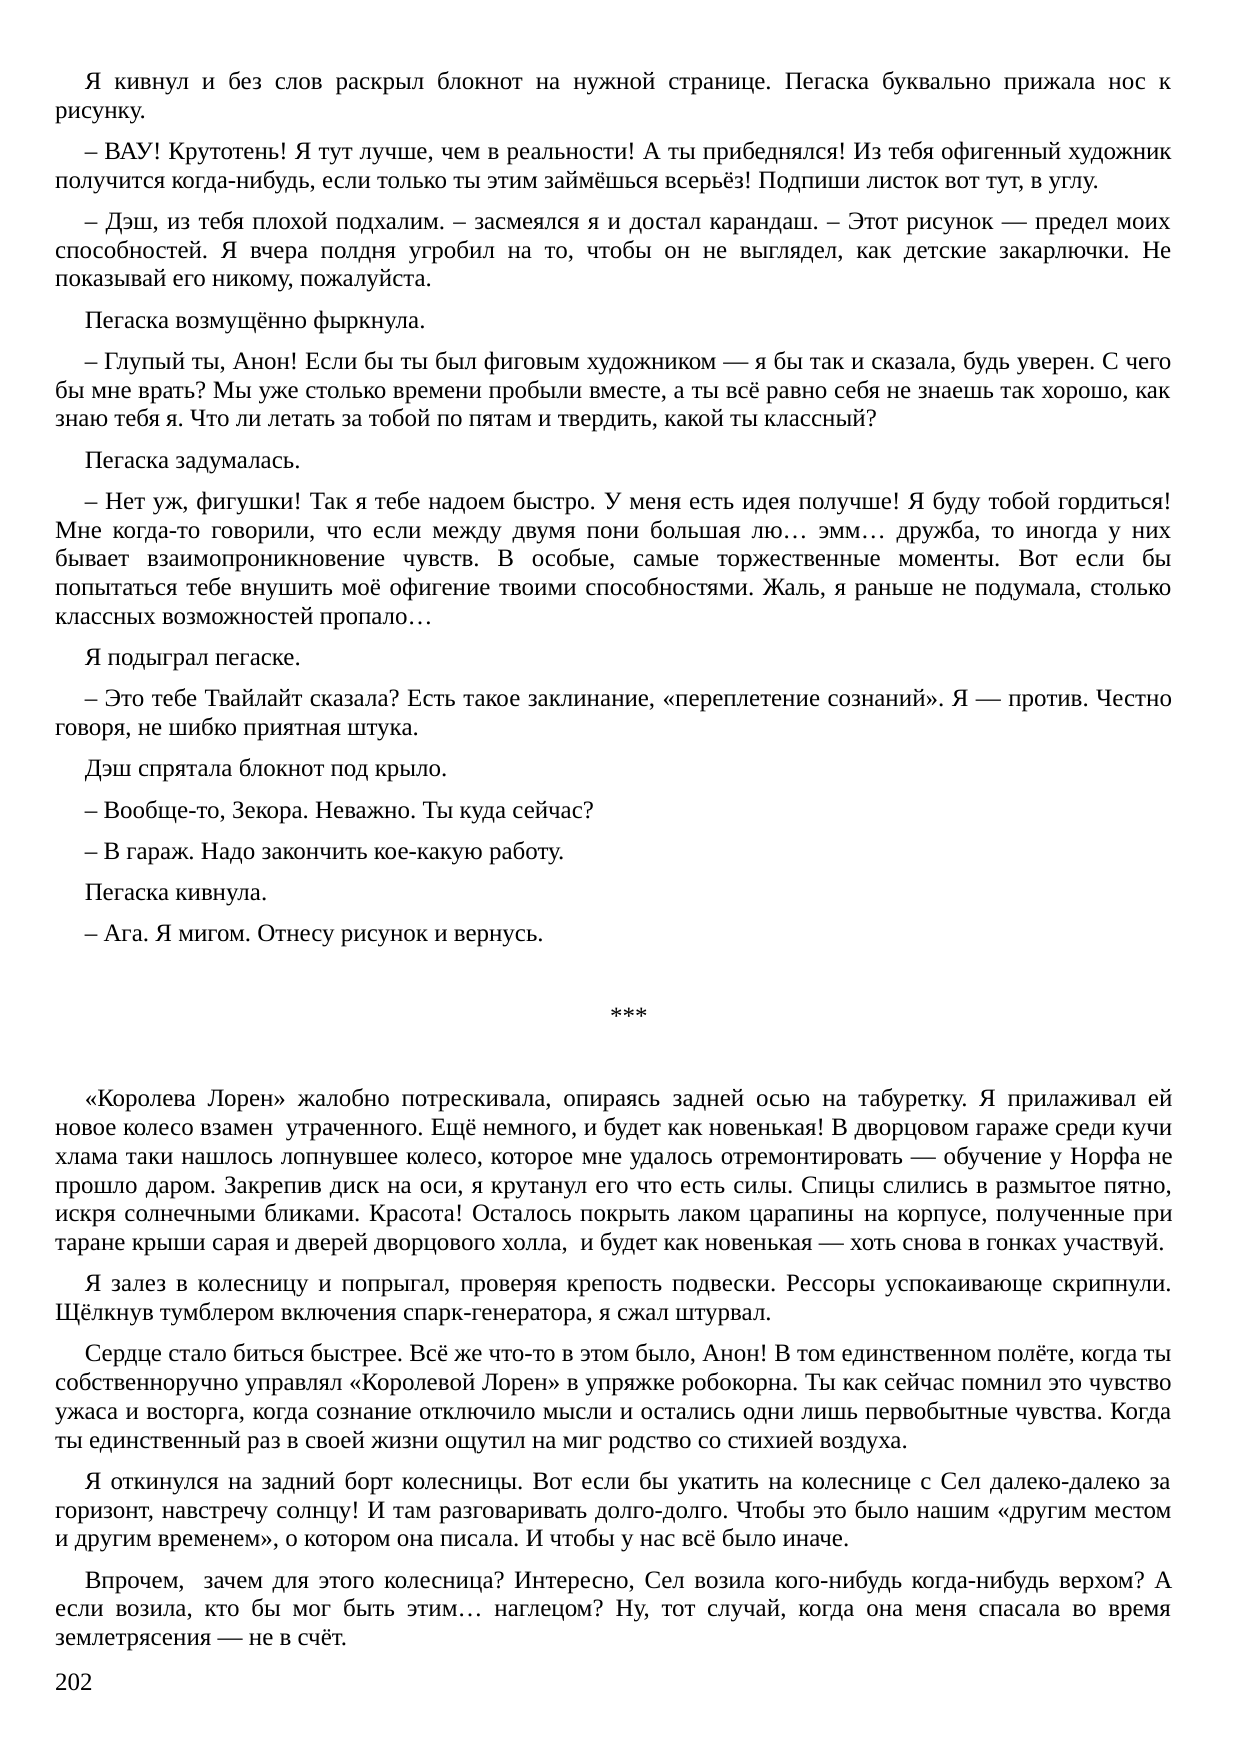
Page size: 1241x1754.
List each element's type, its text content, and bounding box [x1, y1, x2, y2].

text *** [55, 1001, 1173, 1030]
text Я кивнул и без слов раскрыл блокнот на нужной странице. Пегаска буквально прижала нос к рисунку. [55, 66, 1173, 123]
text – Дэш, из тебя плохой подхалим. – засмеялся я и достал карандаш. – Этот рисунок — предел моих способностей. Я вчера полдня угробил на то, чтобы он не выглядел, как детские закарлючки. Не показывай его никому, пожалуйста. [55, 206, 1173, 292]
text – ВАУ! Крутотень! Я тут лучше, чем в реальности! А ты прибеднялся! Из тебя офигенный художник получится когда-нибудь, если только ты этим займёшься всерьёз! Подпиши листок вот тут, в углу. [55, 136, 1173, 193]
text – Вообще-то, Зекора. Неважно. Ты куда сейчас? [55, 795, 1173, 823]
text Я подыграл пегаске. [55, 642, 1173, 671]
text Пегаска кивнула. [55, 877, 1173, 906]
text – Глупый ты, Анон! Если бы ты был фиговым художником — я бы так и сказала, будь уверен. С чего бы мне врать? Мы уже столько времени пробыли вместе, а ты всё равно себя не знаешь так хорошо, как знаю тебя я. Что ли летать за тобой по пятам и твердить, какой ты классный? [55, 346, 1173, 432]
text – Нет уж, фигушки! Так я тебе надоем быстро. У меня есть идея получше! Я буду тобой гордиться! Мне когда-то говорили, что если между двумя пони большая лю… эмм… дружба, то иногда у них бывает взаимопроникновение чувств. В особые, самые торжественные моменты. Вот если бы попытаться тебе внушить моё офигение твоими способностями. Жаль, я раньше не подумала, столько классных возможностей пропало… [55, 486, 1173, 630]
text – В гараж. Надо закончить кое-какую работу. [55, 836, 1173, 865]
text – Это тебе Твайлайт сказала? Есть такое заклинание, «переплетение сознаний». Я — против. Честно говоря, не шибко приятная штука. [55, 683, 1173, 741]
text – Ага. Я мигом. Отнесу рисунок и вернусь. [55, 918, 1173, 947]
text Впрочем, зачем для этого колесница? Интересно, Сел возила кого-нибудь когда-нибудь верхом? А если возила, кто бы мог быть этим… наглецом? Ну, тот случай, когда она меня спасала во время землетрясения — не в счёт. [55, 1565, 1173, 1651]
text Сердце стало биться быстрее. Всё же что-то в этом было, Анон! В том единственном полёте, когда ты собственноручно управлял «Королевой Лорен» в упряжке робокорна. Ты как сейчас помнил это чувство ужаса и восторга, когда сознание отключило мысли и остались одни лишь первобытные чувства. Когда ты единственный раз в своей жизни ощутил на миг родство со стихией воздуха. [55, 1338, 1173, 1453]
text «Королева Лорен» жалобно потрескивала, опираясь задней осью на табуретку. Я прилаживал ей новое колесо взамен утраченного. Ещё немного, и будет как новенькая! В дворцовом гараже среди кучи хлама таки нашлось лопнувшее колесо, которое мне удалось отремонтировать — обучение у Норфа не прошло даром. Закрепив диск на оси, я крутанул его что есть силы. Спицы слились в размытое пятно, искря солнечными бликами. Красота! Осталось покрыть лаком царапины на корпусе, полученные при таране крыши сарая и дверей дворцового холла, и будет как новенькая — хоть снова в гонках участвуй. [55, 1083, 1173, 1256]
text Пегаска задумалась. [55, 445, 1173, 473]
text Пегаска возмущённо фыркнула. [55, 305, 1173, 333]
text Я залез в колесницу и попрыгал, проверяя крепость подвески. Рессоры успокаивающе скрипнули. Щёлкнув тумблером включения спарк-генератора, я сжал штурвал. [55, 1268, 1173, 1326]
text Я откинулся на задний борт колесницы. Вот если бы укатить на колеснице с Сел далеко-далеко за горизонт, навстречу солнцу! И там разговаривать долго-долго. Чтобы это было нашим «другим местом и другим временем», о котором она писала. И чтобы у нас всё было иначе. [55, 1466, 1173, 1552]
text Дэш спрятала блокнот под крыло. [55, 753, 1173, 782]
